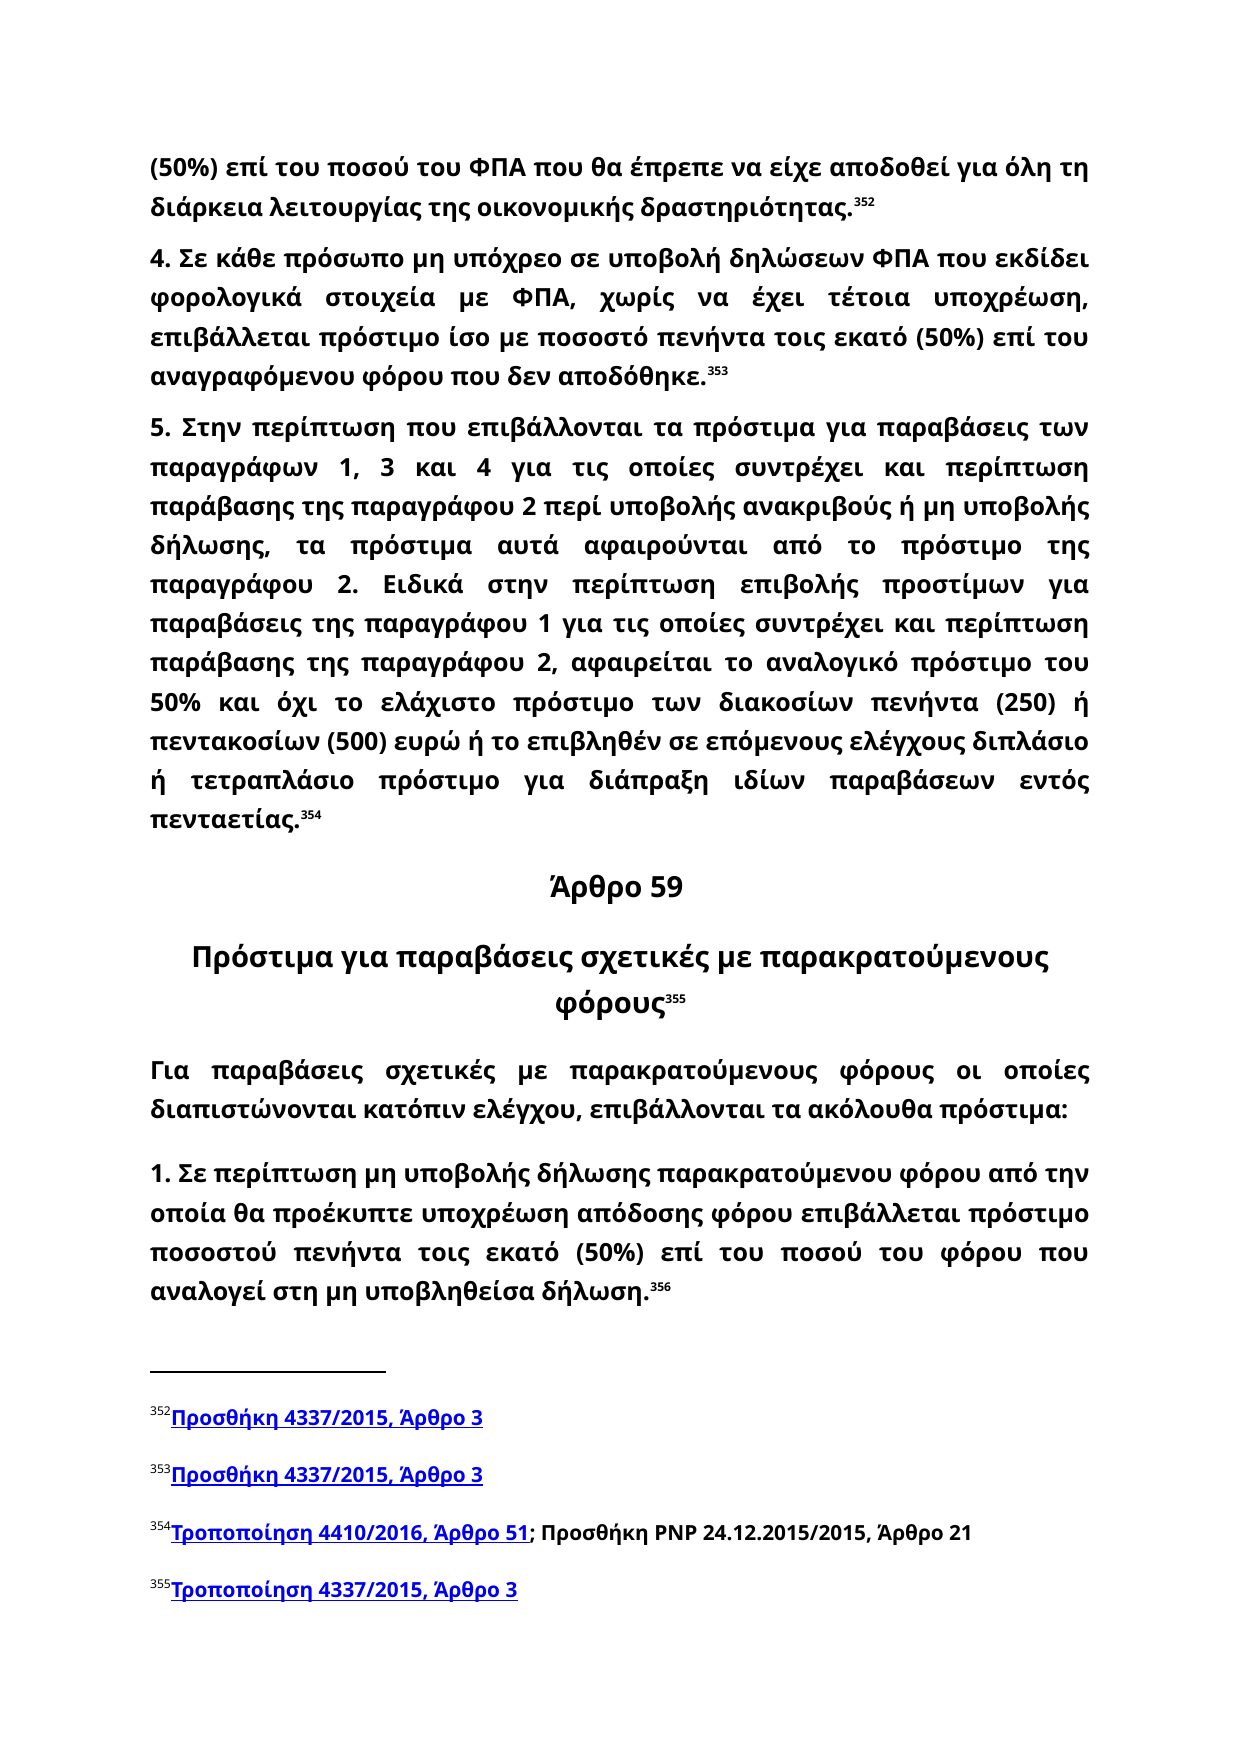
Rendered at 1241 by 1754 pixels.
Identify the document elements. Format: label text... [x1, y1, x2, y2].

text Τροποποίηση 4337/2015, Άρθρο 3 [150, 1576, 1090, 1604]
text Για παραβάσεις σχετικές με παρακρατούμενους φόρους οι οποίες διαπιστώνονται κατόπιν ελέγχου, επιβάλλονται τα ακόλουθα πρόστιμα: [150, 1053, 1090, 1126]
text Προσθήκη 4337/2015, Άρθρο 3 [150, 1460, 1090, 1489]
text 1. Σε περίπτωση μη υποβολής δήλωσης παρακρατούμενου φόρου από την οποία θα προέκυπτε υποχρέωση απόδοσης φόρου επιβάλλεται πρόστιμο ποσοστού πενήντα τοις εκατό (50%) επί του ποσού του φόρου που αναλογεί στη μη υποβληθείσα δήλωση. [150, 1156, 1090, 1308]
text 4. Σε κάθε πρόσωπο μη υπόχρεο σε υποβολή δηλώσεων ΦΠΑ που εκδίδει φορολογικά στοιχεία με ΦΠΑ, χωρίς να έχει τέτοια υποχρέωση, επιβάλλεται πρόστιμο ίσο με ποσοστό πενήντα τοις εκατό (50%) επί του αναγραφόμενου φόρου που δεν αποδόθηκε. [150, 241, 1090, 392]
subtitle Πρόστιμα για παραβάσεις σχετικές με παρακρατούμενους φόρους [150, 936, 1090, 1022]
text Τροποποίηση 4410/2016, Άρθρο 51; Προσθήκη PNP 24.12.2015/2015, Άρθρο 21 [150, 1518, 1090, 1546]
text 5. Στην περίπτωση που επιβάλλονται τα πρόστιμα για παραβάσεις των παραγράφων 1, 3 και 4 για τις οποίες συντρέχει και περίπτωση παράβασης της παραγράφου 2 περί υποβολής ανακριβούς ή μη υποβολής δήλωσης, τα πρόστιμα αυτά αφαιρούνται από το πρόστιμο της παραγράφου 2. Ειδικά στην περίπτωση επιβολής προστίμων για παραβάσεις της παραγράφου 1 για τις οποίες συντρέχει και περίπτωση παράβασης της παραγράφου 2, αφαιρείται το αναλογικό πρόστιμο του 50% και όχι το ελάχιστο πρόστιμο των διακοσίων πενήντα (250) ή πεντακοσίων (500) ευρώ ή το επιβληθέν σε επόμενους ελέγχους διπλάσιο ή τετραπλάσιο πρόστιμο για διάπραξη ιδίων παραβάσεων εντός πενταετίας. [150, 410, 1090, 836]
text Προσθήκη 4337/2015, Άρθρο 3 [150, 1403, 1090, 1431]
text (50%) επί του ποσού του ΦΠΑ που θα έπρεπε να είχε αποδοθεί για όλη τη διάρκεια λειτουργίας της οικονομικής δραστηριότητας. [150, 150, 1090, 223]
subtitle Άρθρο 59 [150, 866, 1090, 906]
